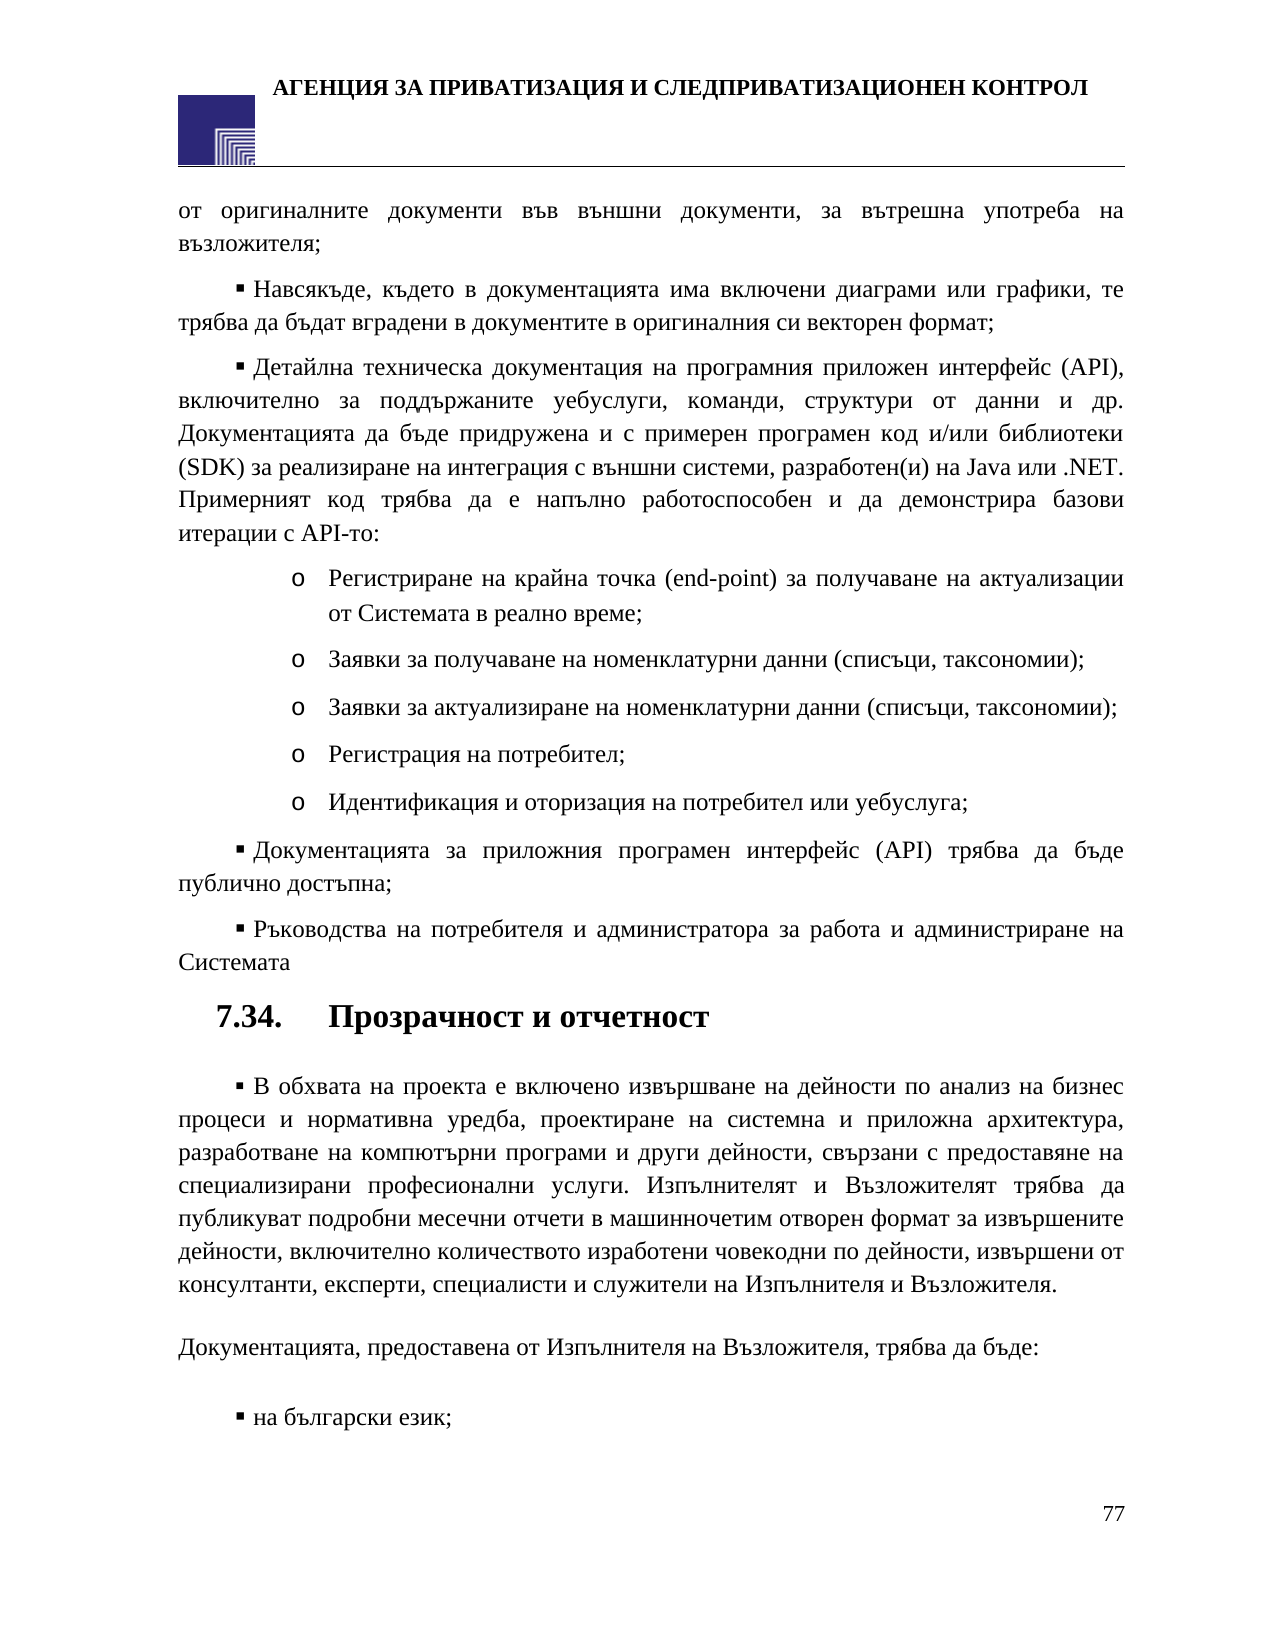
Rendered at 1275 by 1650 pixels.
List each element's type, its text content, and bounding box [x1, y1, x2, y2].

list Навсякъде, където в документацията има включени диаграми или графики, те трябва да бъдат вградени в документите в оригиналния си векторен формат; [178, 274, 1125, 336]
list Ръководства на потребителя и администратора за работа и администриране на Системата [178, 914, 1125, 976]
list Идентификация и оторизация на потребител или уебуслуга; [291, 787, 1125, 818]
list от оригиналните документи във външни документи, за вътрешна употреба на възложителя; [178, 195, 1125, 257]
list Регистриране на крайна точка (end-point) за получаване на актуализации от Системата в реално време; [291, 563, 1125, 627]
list Регистрация на потребител; [291, 739, 1125, 770]
list В обхвата на проекта е включено извършване на дейности по анализ на бизнес процеси и нормативна уредба, проектиране на системна и приложна архитектура, разработване на компютърни програми и други дейности, свързани с предоставяне на специализирани професионални услуги. Изпълнителят и възложителят трябва да публикуват подробни месечни отчети в машинночетим отворен формат за извършените дейности, включително количеството изработени човекодни по дейности, извършени от консултанти, експерти, специалисти и служители на изпълнителя и възложителя. [178, 1071, 1125, 1298]
list на български език; [178, 1402, 1125, 1431]
subtitle Прозрачност и отчетност [216, 997, 1125, 1035]
list Документацията за приложния програмен интерфейс (API) трябва да бъде публично достъпна; [178, 835, 1125, 897]
list Заявки за получаване на номенклатурни данни (списъци, таксономии); [291, 644, 1125, 674]
list Детайлна техническа документация на програмния приложен интерфейс (API), включително за поддържаните уебуслуги, команди, структури от данни и др. Документацията да бъде придружена и с примерен програмен код и/или библиотеки (SDK) за реализиране на интеграция с външни системи, разработен(и) на Java или .NET. Примерният код трябва да е напълно работоспособен и да демонстрира базови итерации с API-то: [178, 352, 1125, 546]
subtitle Документацията, предоставена от изпълнителя на възложителя, трябва да бъде: [178, 1332, 1125, 1361]
list Заявки за актуализиране на номенклатурни данни (списъци, таксономии); [291, 692, 1125, 722]
